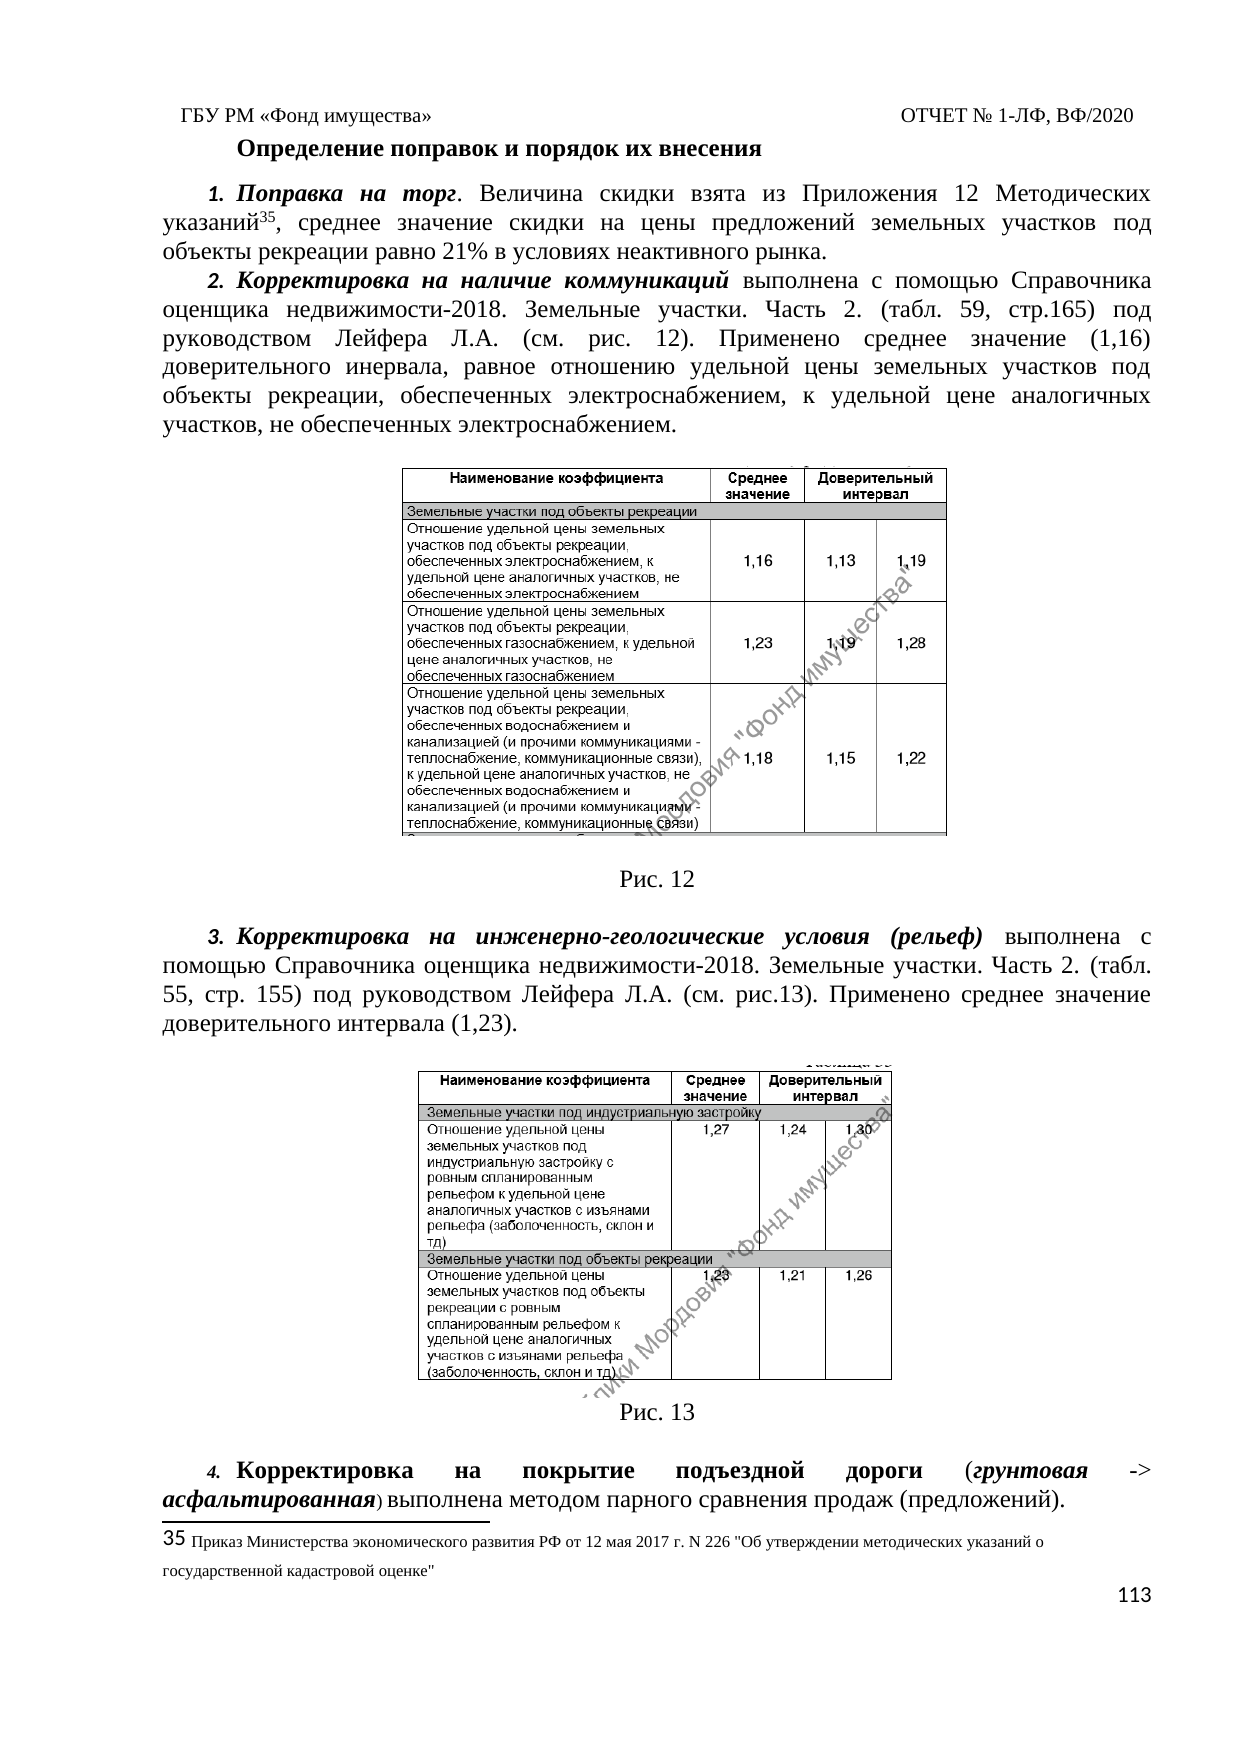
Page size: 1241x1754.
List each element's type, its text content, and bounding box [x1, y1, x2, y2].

list Корректировка на покрытие подъездной дороги (грунтовая -> асфальтированная) выполнена методом парного сравнения продаж (предложений). [162, 1455, 1152, 1512]
list Корректировка на наличие коммуникаций выполнена с помощью Справочника оценщика недвижимости-2018. Земельные участки. Часть 2. (табл. 59, стр.165) под руководством Лейфера Л.А. (см. рис. 12). Применено среднее значение (1,16) доверительного инервала, равное отношению удельной цены земельных участков под объекты рекреации, обеспеченных электроснабжением, к удельной цене аналогичных участков, не обеспеченных электроснабжением. [162, 265, 1152, 438]
list Поправка на торг. Величина скидки взята из Приложения 12 Методических указаний, среднее значение скидки на цены предложений земельных участков под объекты рекреации равно 21% в условиях неактивного рынка. [162, 178, 1152, 265]
text Определение поправок и порядок их внесения [162, 133, 1152, 162]
list Приказ Министерства экономического развития РФ от 12 мая 2017 г. N 226 "Об утверждении методических указаний о государственной кадастровой оценке" [162, 1522, 1152, 1580]
text Рис. 13 [162, 1397, 1152, 1426]
text Рис. 12 [162, 864, 1152, 893]
list Корректировка на инженерно-геологические условия (рельеф) выполнена с помощью Справочника оценщика недвижимости-2018. Земельные участки. Часть 2. (табл. 55, стр. 155) под руководством Лейфера Л.А. (см. рис.13). Применено среднее значение доверительного интервала (1,23). [162, 921, 1152, 1037]
